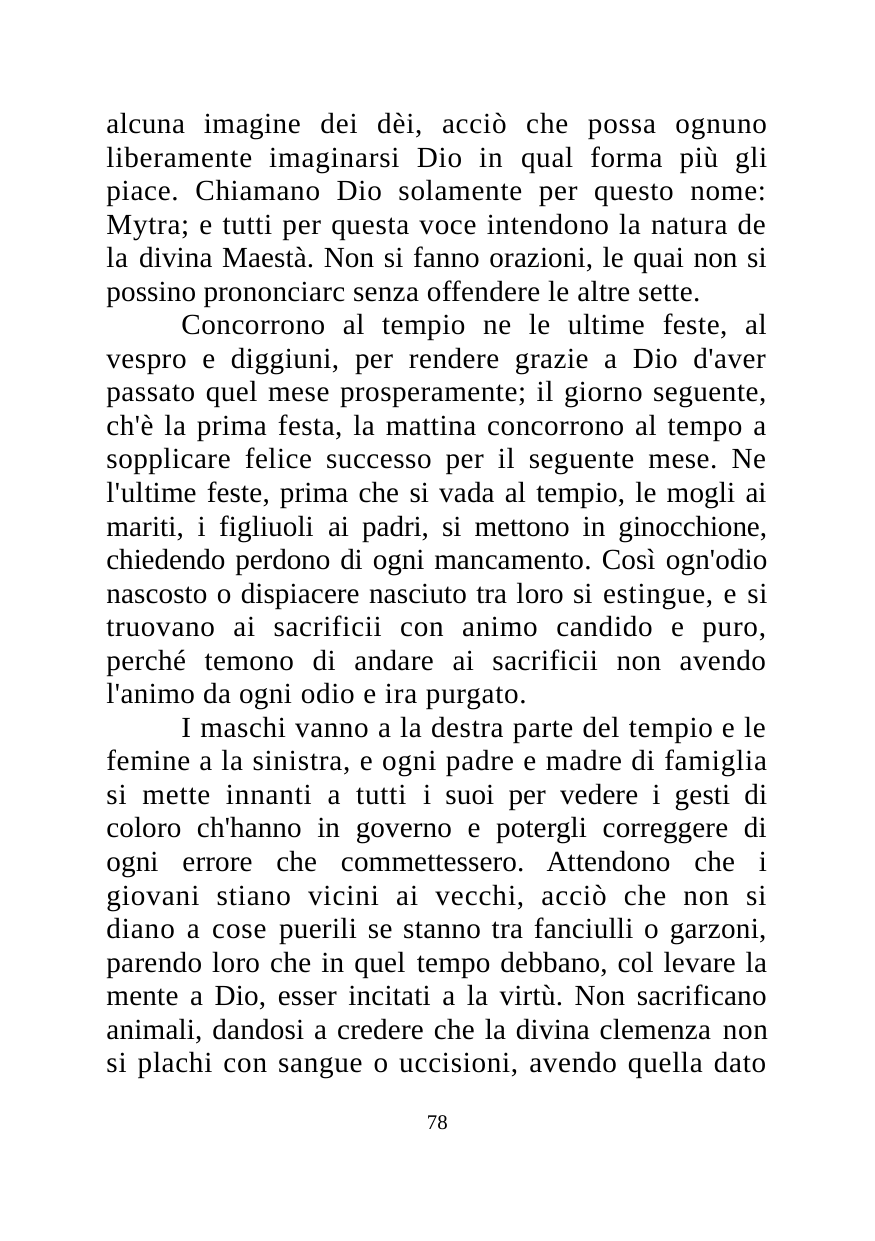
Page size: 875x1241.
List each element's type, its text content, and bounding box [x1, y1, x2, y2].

text I maschi vanno a la destra parte del tempio e le femine a la sinistra, e ogni padre e madre di famiglia si mette innanti a tutti i suoi per vedere i gesti di coloro ch'hanno in governo e potergli correggere di ogni errore che commettessero. Attendono che i giovani stiano vicini ai vecchi, acciò che non si diano a cose puerili se stanno tra fanciulli o garzoni, parendo loro che in quel tempo debbano, col levare la mente a Dio, esser incitati a la virtù. Non sacrificano animali, dandosi a credere che la divina clemenza non si plachi con sangue o uccisioni, avendo quella dato [106, 710, 768, 1079]
text alcuna imagine dei dèi, acciò che possa ognuno liberamente imaginarsi Dio in qual forma più gli piace. Chiamano Dio solamente per questo nome: Mytra; e tutti per questa voce intendono la natura de la divina Maestà. Non si fanno orazioni, le quai non si possino prononciarc senza offendere le altre sette. [106, 106, 768, 307]
text Concorrono al tempio ne le ultime feste, al vespro e diggiuni, per rendere grazie a Dio d'aver passato quel mese prosperamente; il giorno seguente, ch'è la prima festa, la mattina concorrono al tempo a sopplicare felice successo per il seguente mese. Ne l'ultime feste, prima che si vada al tempio, le mogli ai mariti, i figliuoli ai padri, si mettono in ginocchione, chiedendo perdono di ogni mancamento. Così ogn'odio nascosto o dispiacere nasciuto tra loro si estingue, e si truovano ai sacrificii con animo candido e puro, perché temono di andare ai sacrificii non avendo l'animo da ogni odio e ira purgato. [106, 307, 768, 710]
